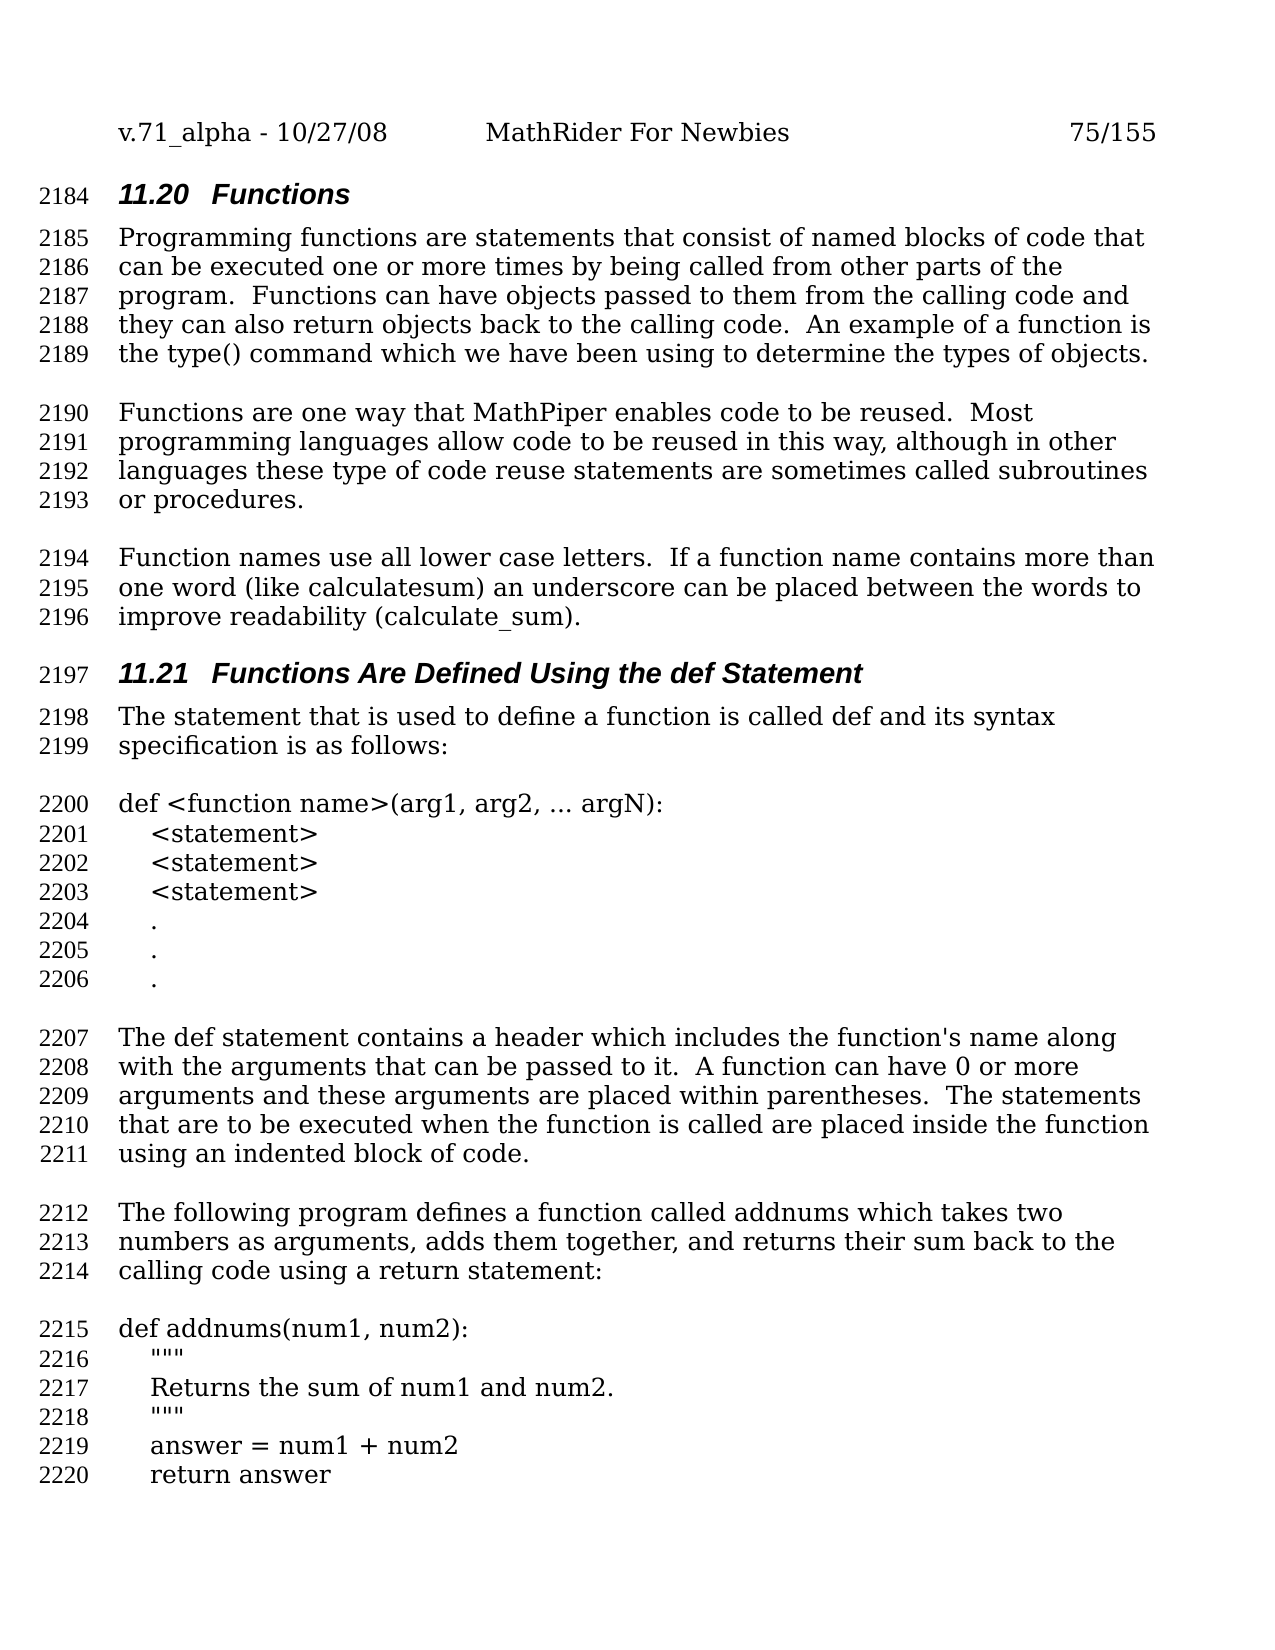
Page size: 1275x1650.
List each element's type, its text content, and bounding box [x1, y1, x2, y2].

text . [118, 906, 1157, 936]
text . [118, 936, 1157, 965]
text Programming functions are statements that consist of named blocks of code that can be executed one or more times by being called from other parts of the program. Functions can have objects passed to them from the calling code and they can also return objects back to the calling code. An example of a function is the type() command which we have been using to determine the types of objects. [118, 223, 1157, 369]
text <statement> [118, 819, 1157, 848]
text <statement> [118, 877, 1157, 906]
text <statement> [118, 848, 1157, 877]
text def addnums(num1, num2): [118, 1315, 1157, 1344]
text Returns the sum of num1 and num2. [118, 1373, 1157, 1402]
text return answer [118, 1461, 1157, 1490]
text answer = num1 + num2 [118, 1431, 1157, 1461]
text The following program defines a function called addnums which takes two numbers as arguments, adds them together, and returns their sum back to the calling code using a return statement: [118, 1198, 1157, 1286]
text Functions are one way that MathPiper enables code to be reused. Most programming languages allow code to be reused in this way, although in other languages these type of code reuse statements are sometimes called subroutines or procedures. [118, 398, 1157, 514]
subtitle Functions [118, 177, 1157, 210]
text The def statement contains a header which includes the function's name along with the arguments that can be passed to it. A function can have 0 or more arguments and these arguments are placed within parentheses. The statements that are to be executed when the function is called are placed inside the function using an indented block of code. [118, 1023, 1157, 1169]
text . [118, 965, 1157, 994]
text def <function name>(arg1, arg2, ... argN): [118, 790, 1157, 819]
text """ [118, 1344, 1157, 1373]
subtitle Functions Are Defined Using the def Statement [118, 656, 1157, 690]
text """ [118, 1402, 1157, 1431]
text The statement that is used to define a function is called def and its syntax specification is as follows: [118, 702, 1157, 761]
text Function names use all lower case letters. If a function name contains more than one word (like calculatesum) an underscore can be placed between the words to improve readability (calculate_sum). [118, 544, 1157, 631]
